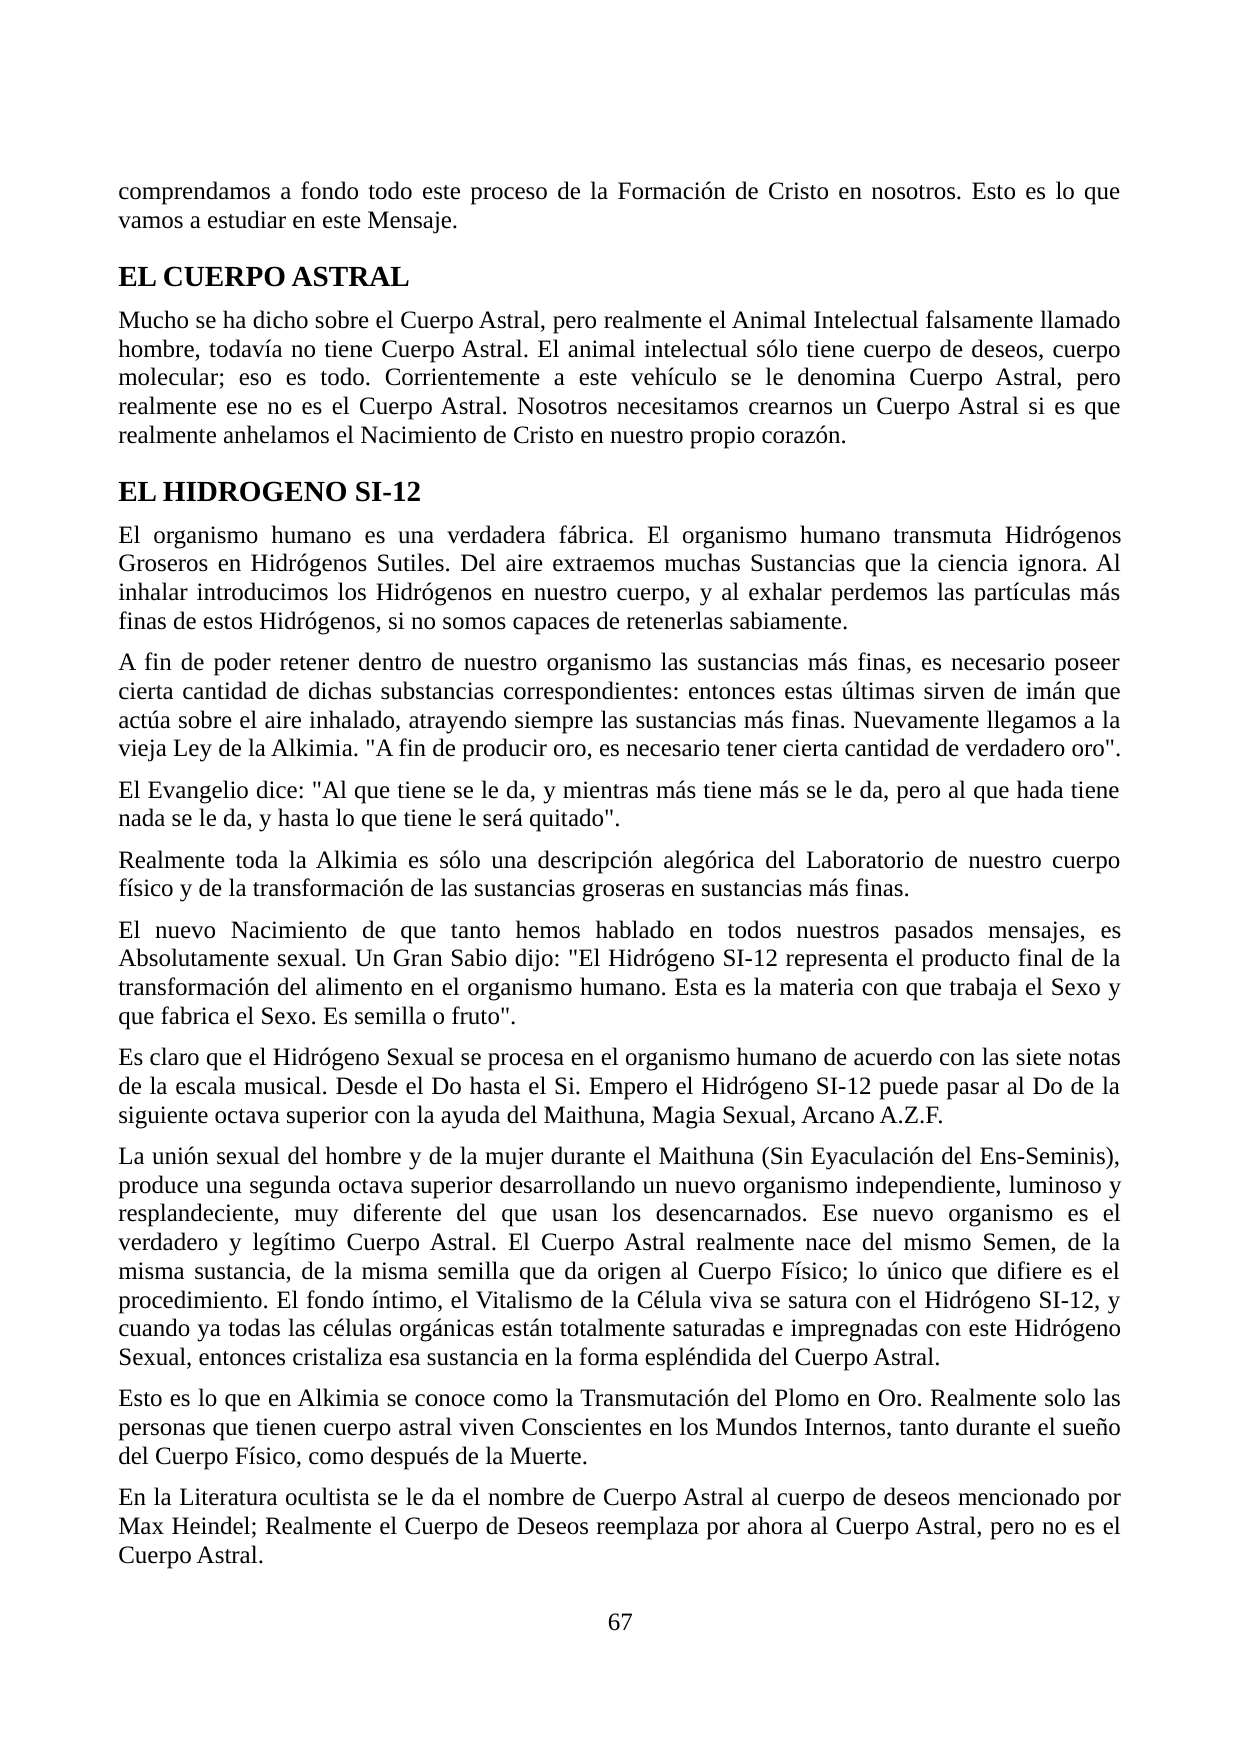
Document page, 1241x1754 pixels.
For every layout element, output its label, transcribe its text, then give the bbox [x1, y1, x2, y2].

subtitle EL HIDROGENO SI-12 [118, 474, 1122, 507]
text El nuevo Nacimiento de que tanto hemos hablado en todos nuestros pasados mensajes, es Absolutamente sexual. Un Gran Sabio dijo: "El Hidrógeno SI-12 representa el producto final de la transformación del alimento en el organismo humano. Esta es la materia con que trabaja el Sexo y que fabrica el Sexo. Es semilla o fruto". [118, 915, 1122, 1030]
text A fin de poder retener dentro de nuestro organismo las sustancias más finas, es necesario poseer cierta cantidad de dichas substancias correspondientes: entonces estas últimas sirven de imán que actúa sobre el aire inhalado, atrayendo siempre las sustancias más finas. Nuevamente llegamos a la vieja Ley de la Alkimia. "A fin de producir oro, es necesario tener cierta cantidad de verdadero oro". [118, 647, 1122, 762]
text La unión sexual del hombre y de la mujer durante el Maithuna (Sin Eyaculación del Ens-Seminis), produce una segunda octava superior desarrollando un nuevo organismo independiente, luminoso y resplandeciente, muy diferente del que usan los desencarnados. Ese nuevo organismo es el verdadero y legítimo Cuerpo Astral. El Cuerpo Astral realmente nace del mismo Semen, de la misma sustancia, de la misma semilla que da origen al Cuerpo Físico; lo único que difiere es el procedimiento. El fondo íntimo, el Vitalismo de la Célula viva se satura con el Hidrógeno SI-12, y cuando ya todas las células orgánicas están totalmente saturadas e impregnadas con este Hidrógeno Sexual, entonces cristaliza esa sustancia en la forma espléndida del Cuerpo Astral. [118, 1141, 1122, 1371]
text El organismo humano es una verdadera fábrica. El organismo humano transmuta Hidrógenos Groseros en Hidrógenos Sutiles. Del aire extraemos muchas Sustancias que la ciencia ignora. Al inhalar introducimos los Hidrógenos en nuestro cuerpo, y al exhalar perdemos las partículas más finas de estos Hidrógenos, si no somos capaces de retenerlas sabiamente. [118, 520, 1122, 635]
text Esto es lo que en Alkimia se conoce como la Transmutación del Plomo en Oro. Realmente solo las personas que tienen cuerpo astral viven Conscientes en los Mundos Internos, tanto durante el sueño del Cuerpo Físico, como después de la Muerte. [118, 1383, 1122, 1470]
text En la Literatura ocultista se le da el nombre de Cuerpo Astral al cuerpo de deseos mencionado por Max Heindel; Realmente el Cuerpo de Deseos reemplaza por ahora al Cuerpo Astral, pero no es el Cuerpo Astral. [118, 1482, 1122, 1568]
text El Evangelio dice: "Al que tiene se le da, y mientras más tiene más se le da, pero al que hada tiene nada se le da, y hasta lo que tiene le será quitado". [118, 775, 1122, 832]
subtitle EL CUERPO ASTRAL [118, 259, 1122, 292]
text comprendamos a fondo todo este proceso de la Formación de Cristo en nosotros. Esto es lo que vamos a estudiar en este Mensaje. [118, 176, 1122, 234]
text Es claro que el Hidrógeno Sexual se procesa en el organismo humano de acuerdo con las siete notas de la escala musical. Desde el Do hasta el Si. Empero el Hidrógeno SI-12 puede pasar al Do de la siguiente octava superior con la ayuda del Maithuna, Magia Sexual, Arcano A.Z.F. [118, 1042, 1122, 1128]
text Mucho se ha dicho sobre el Cuerpo Astral, pero realmente el Animal Intelectual falsamente llamado hombre, todavía no tiene Cuerpo Astral. El animal intelectual sólo tiene cuerpo de deseos, cuerpo molecular; eso es todo. Corrientemente a este vehículo se le denomina Cuerpo Astral, pero realmente ese no es el Cuerpo Astral. Nosotros necesitamos crearnos un Cuerpo Astral si es que realmente anhelamos el Nacimiento de Cristo en nuestro propio corazón. [118, 305, 1122, 449]
text Realmente toda la Alkimia es sólo una descripción alegórica del Laboratorio de nuestro cuerpo físico y de la transformación de las sustancias groseras en sustancias más finas. [118, 845, 1122, 902]
